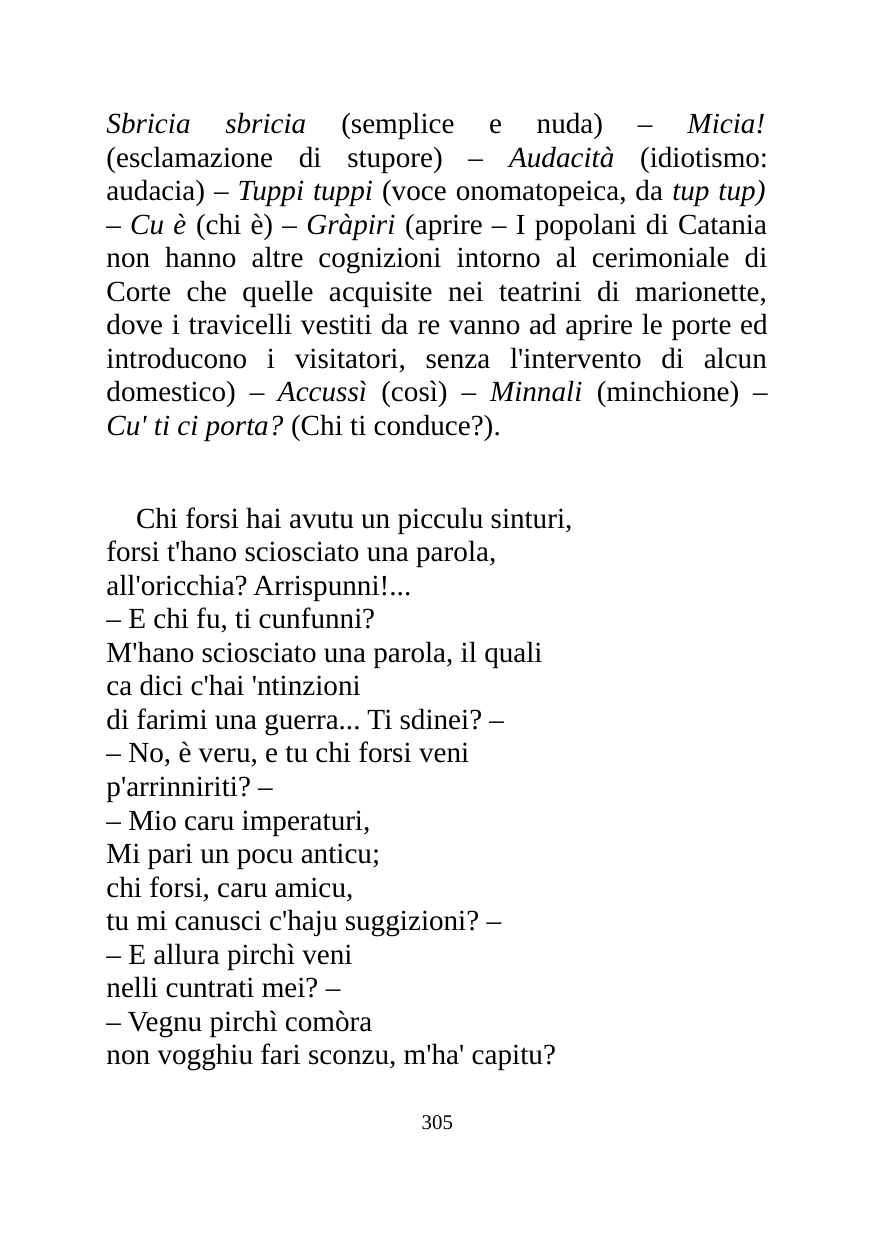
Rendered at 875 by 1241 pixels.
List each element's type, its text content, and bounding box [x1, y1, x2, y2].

text Mi pari un pocu anticu; [106, 836, 768, 870]
text Sbricia sbricia (semplice e nuda) – Micia! (esclamazione di stupore) – Audacità (idiotismo: audacia) – Tuppi tuppi (voce onomatopeica, da tup tup) – Cu è (chi è) – Gràpiri (aprire – I popolani di Catania non hanno altre cognizioni intorno al cerimoniale di Corte che quelle acquisite nei teatrini di marionette, dove i travicelli vestiti da re vanno ad aprire le porte ed introducono i visitatori, senza l'intervento di alcun domestico) – Accussì (così) – Minnali (minchione) – Cu' ti ci porta? (Chi ti conduce?). [106, 106, 768, 442]
text – E allura pirchì veni [106, 937, 768, 970]
text nelli cuntrati mei? – [106, 970, 768, 1004]
text M'hano sciosciato una parola, il quali [106, 635, 768, 668]
text di farimi una guerra... Ti sdinei? – [106, 702, 768, 736]
text – Vegnu pirchì comòra [106, 1004, 768, 1037]
text tu mi canusci c'haju suggizioni? – [106, 903, 768, 937]
text chi forsi, caru amicu, [106, 870, 768, 903]
text non vogghiu fari sconzu, m'ha' capitu? [106, 1037, 768, 1071]
text – Mio caru imperaturi, [106, 803, 768, 836]
text forsi t'hano sciosciato una parola, [106, 534, 768, 568]
text – E chi fu, ti cunfunni? [106, 601, 768, 635]
text ca dici c'hai 'ntinzioni [106, 668, 768, 702]
text – No, è veru, e tu chi forsi veni [106, 736, 768, 769]
text all'oricchia? Arrispunni!... [106, 568, 768, 601]
text Chi forsi hai avutu un picculu sinturi, [106, 501, 768, 534]
text p'arrinniriti? – [106, 769, 768, 803]
